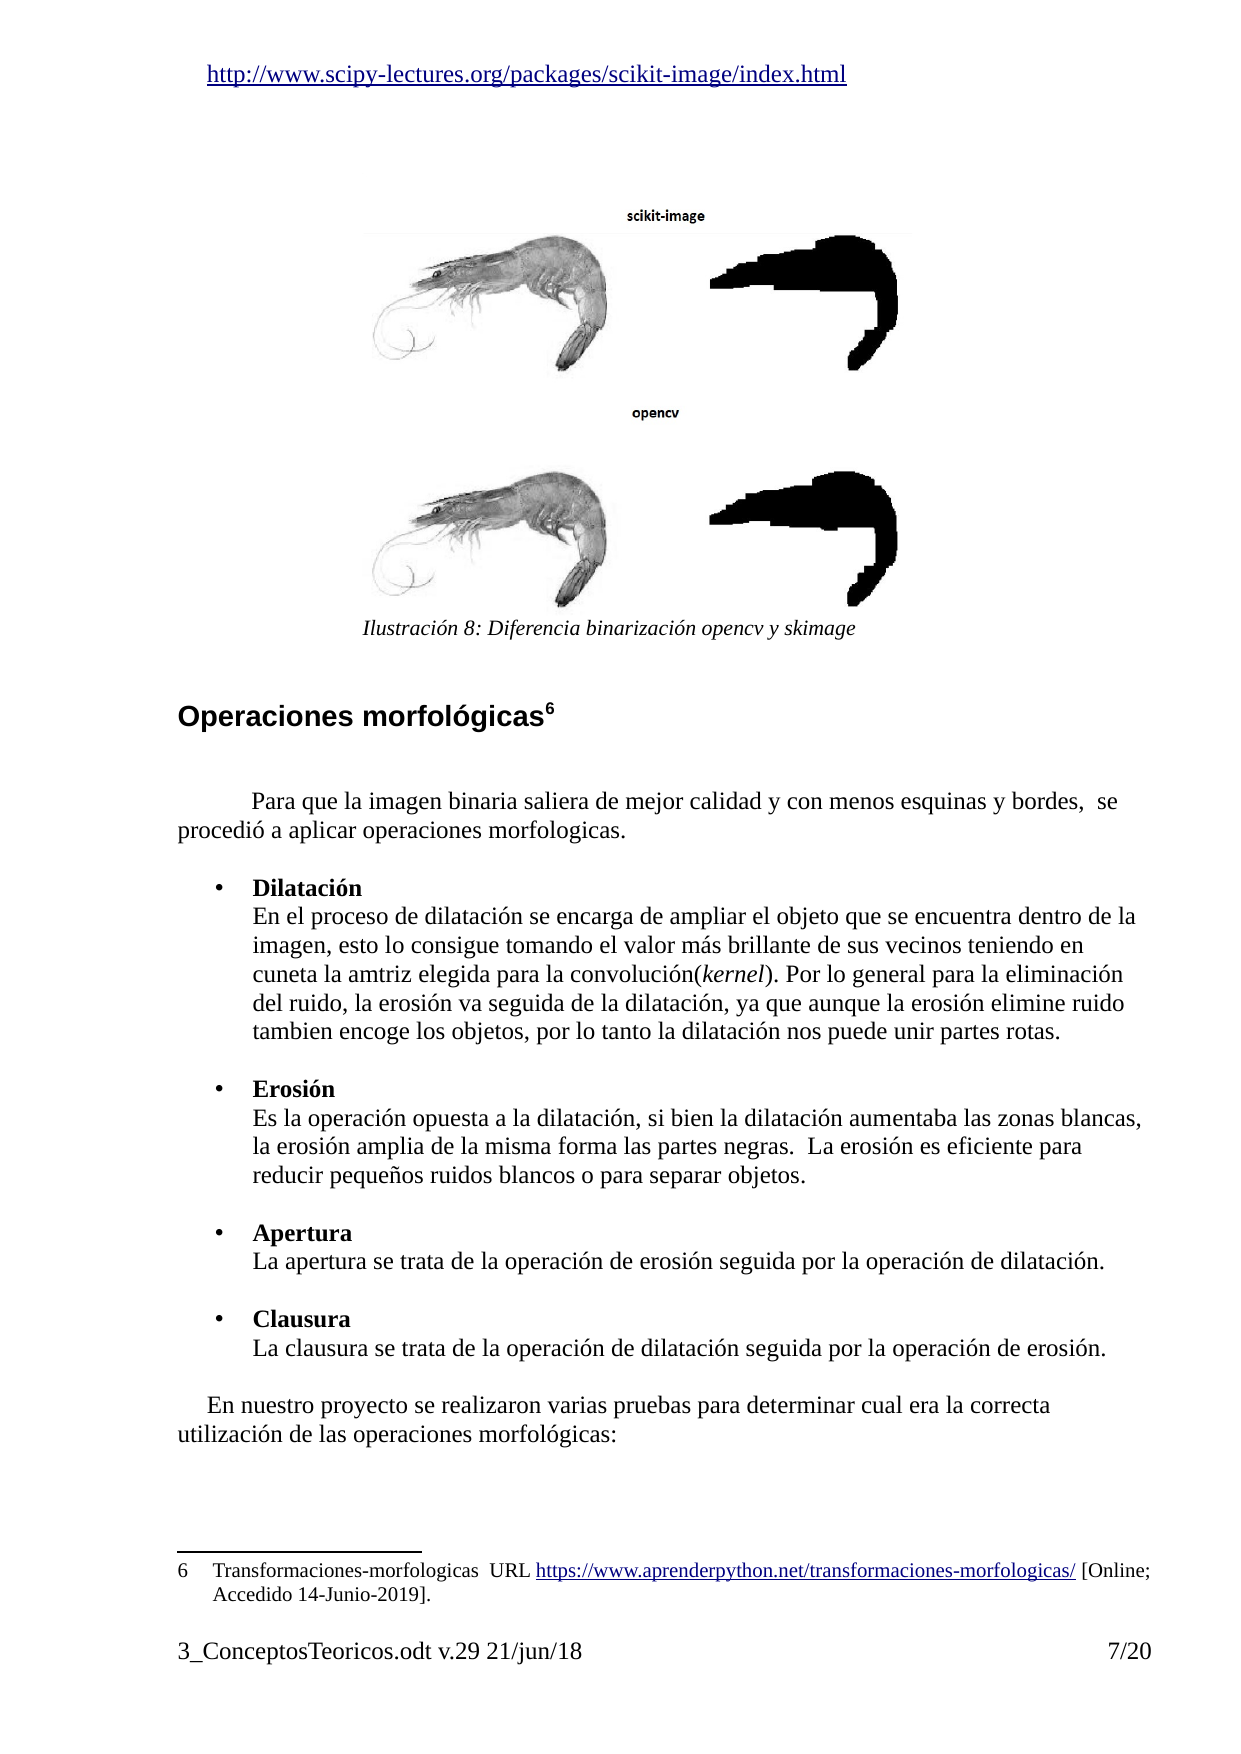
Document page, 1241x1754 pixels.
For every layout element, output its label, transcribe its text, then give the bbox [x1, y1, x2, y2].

picture [362, 173, 913, 616]
text http://www.scipy-lectures.org/packages/scikit-image/index.html [177, 59, 1152, 88]
list Erosión [215, 1074, 1152, 1103]
text Para que la imagen binaria saliera de mejor calidad y con menos esquinas y bordes, se procedió a aplicar operaciones morfologicas. [177, 786, 1152, 844]
text Ilustración 8: Diferencia binarización opencv y skimage [362, 616, 912, 641]
list Apertura [215, 1218, 1152, 1246]
list Dilatación [215, 873, 1152, 901]
list Clausura [215, 1304, 1152, 1333]
text En el proceso de dilatación se encarga de ampliar el objeto que se encuentra dentro de la imagen, esto lo consigue tomando el valor más brillante de sus vecinos teniendo en cuneta la amtriz elegida para la convolución(kernel). Por lo general para la eliminación del ruido, la erosión va seguida de la dilatación, ya que aunque la erosión elimine ruido tambien encoge los objetos, por lo tanto la dilatación nos puede unir partes rotas. [252, 901, 1152, 1045]
list Es la operación opuesta a la dilatación, si bien la dilatación aumentaba las zonas blancas, la erosión amplia de la misma forma las partes negras. La erosión es eficiente para reducir pequeños ruidos blancos o para separar objetos. [252, 1103, 1152, 1189]
text En nuestro proyecto se realizaron varias pruebas para determinar cual era la correcta utilización de las operaciones morfológicas: [177, 1390, 1152, 1448]
text Transformaciones-morfologicas URL https://www.aprenderpython.net/transformaciones-morfologicas/ [Online; Accedido 14-Junio-2019]. [177, 1558, 1152, 1606]
list La apertura se trata de la operación de erosión seguida por la operación de dilatación. [252, 1246, 1152, 1275]
subtitle Operaciones morfológicas [177, 699, 1152, 733]
list La clausura se trata de la operación de dilatación seguida por la operación de erosión. [215, 1333, 1152, 1361]
